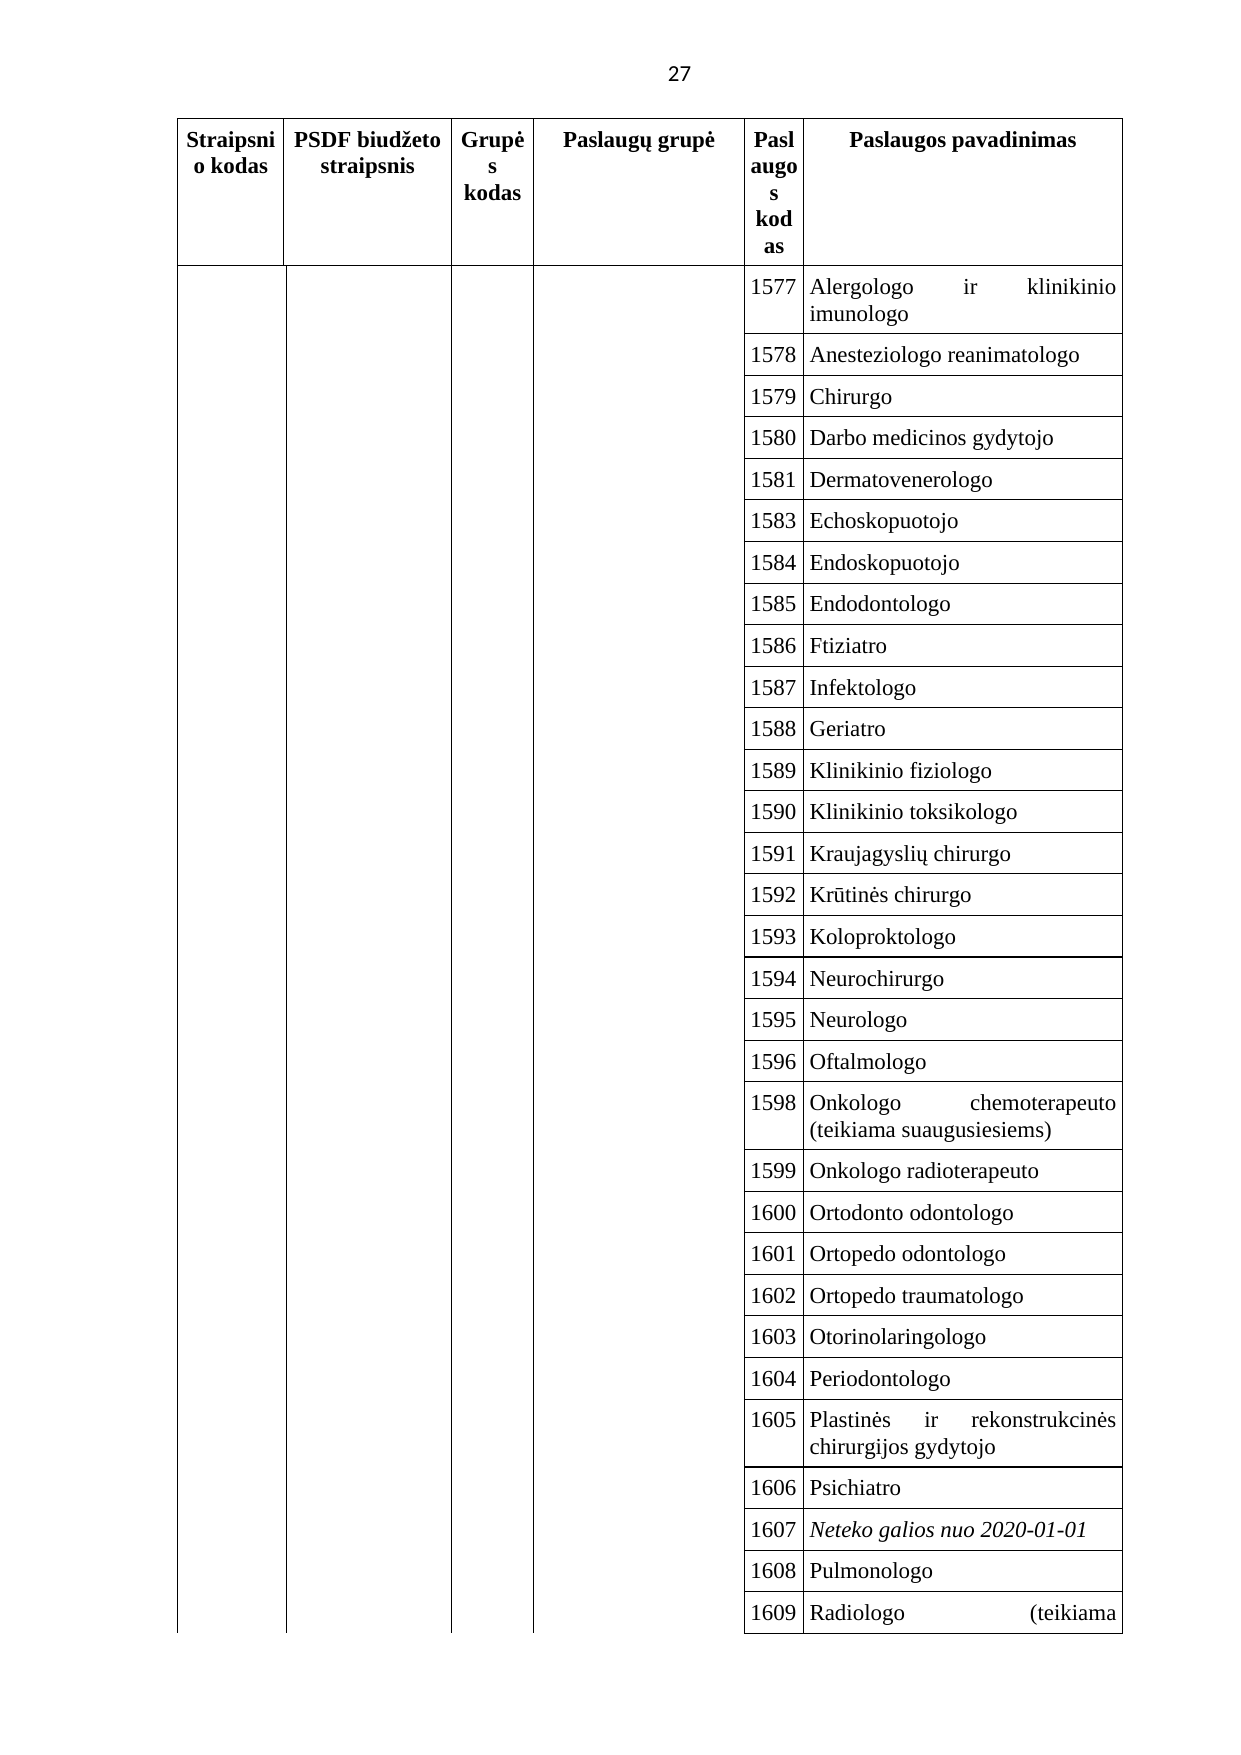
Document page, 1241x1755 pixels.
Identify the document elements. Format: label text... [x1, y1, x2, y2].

table_cell [287, 499, 451, 541]
table_cell [534, 1399, 744, 1466]
table_cell [287, 1274, 451, 1315]
table_cell Chirurgo [804, 376, 1122, 416]
table_cell [287, 416, 451, 458]
table_cell [178, 541, 286, 582]
table_cell [178, 1591, 286, 1633]
table_cell 1577 [745, 266, 803, 333]
table_cell Ortopedo odontologo [804, 1233, 1122, 1274]
table_cell [287, 666, 451, 707]
table_cell [178, 1357, 286, 1398]
table_cell 1592 [745, 874, 803, 915]
table_cell [534, 1357, 744, 1398]
table_cell [287, 583, 451, 624]
table_cell [452, 1191, 533, 1232]
table_cell [452, 1466, 533, 1508]
table_cell [534, 790, 744, 832]
table_cell 1604 [745, 1358, 803, 1398]
table_cell [534, 1466, 744, 1508]
table_cell Plastinės ir rekonstrukcinės chirurgijos gydytojo [804, 1400, 1122, 1466]
table_cell [178, 1466, 286, 1508]
table_cell [452, 499, 533, 541]
table_cell [452, 873, 533, 915]
table_cell [178, 998, 286, 1039]
table_cell [452, 790, 533, 832]
table_cell [287, 1399, 451, 1466]
table_cell 1593 [745, 916, 803, 956]
table_cell [287, 541, 451, 582]
table_cell [452, 266, 533, 333]
table_cell 1588 [745, 708, 803, 749]
table_cell [534, 873, 744, 915]
table_cell 1602 [745, 1275, 803, 1315]
table_cell [178, 1550, 286, 1591]
table_cell [287, 266, 451, 333]
table_cell Dermatovenerologo [804, 459, 1122, 499]
table_cell [534, 624, 744, 666]
table_cell [534, 956, 744, 998]
table_cell [534, 666, 744, 707]
table_header Paslaugos kodas [745, 119, 803, 265]
table_cell [287, 998, 451, 1039]
table_cell 1595 [745, 999, 803, 1039]
table_cell [452, 749, 533, 790]
table_cell [287, 790, 451, 832]
table_cell [534, 1232, 744, 1274]
table_cell [534, 1508, 744, 1549]
table_cell [287, 375, 451, 416]
table_cell 1603 [745, 1316, 803, 1357]
table_cell [452, 375, 533, 416]
table_cell [287, 1149, 451, 1191]
table_cell Neurochirurgo [804, 958, 1122, 998]
table_cell [452, 1399, 533, 1466]
table_cell 1607 [745, 1509, 803, 1549]
table_cell Geriatro [804, 708, 1122, 749]
table_cell Psichiatro [804, 1468, 1122, 1508]
table_cell [287, 458, 451, 499]
table_cell Endodontologo [804, 584, 1122, 624]
table_cell [534, 266, 744, 333]
table_cell [534, 499, 744, 541]
table_cell Alergologo ir klinikinio imunologo [804, 266, 1122, 333]
table_cell [534, 1315, 744, 1357]
table_cell 1587 [745, 667, 803, 707]
table_header Paslaugos pavadinimas [804, 119, 1122, 265]
table_cell 1584 [745, 542, 803, 582]
table_cell [178, 666, 286, 707]
table_cell [452, 624, 533, 666]
table_cell [534, 1274, 744, 1315]
table_cell 1579 [745, 376, 803, 416]
table_cell [287, 1357, 451, 1398]
table_cell Anesteziologo reanimatologo [804, 334, 1122, 374]
table_cell [178, 1081, 286, 1149]
table_cell Endoskopuotojo [804, 542, 1122, 582]
table_cell [534, 749, 744, 790]
table_cell Klinikinio fiziologo [804, 750, 1122, 790]
table_cell [178, 1040, 286, 1081]
table_cell [452, 998, 533, 1039]
table_cell 1609 [745, 1592, 803, 1633]
table_cell [178, 832, 286, 873]
table_cell [287, 915, 451, 956]
table_cell [452, 1357, 533, 1398]
table_cell [287, 333, 451, 374]
table_cell [287, 1508, 451, 1549]
table_cell [452, 1591, 533, 1633]
table_cell 1598 [745, 1082, 803, 1149]
table_cell [452, 1550, 533, 1591]
table_cell [287, 956, 451, 998]
table_cell [452, 333, 533, 374]
table_cell Ftiziatro [804, 625, 1122, 666]
table_cell Krūtinės chirurgo [804, 874, 1122, 915]
table_cell 1583 [745, 500, 803, 541]
table_cell [452, 707, 533, 749]
table_cell [178, 458, 286, 499]
table_cell [287, 1232, 451, 1274]
table_cell [534, 1149, 744, 1191]
table_cell 1580 [745, 417, 803, 458]
table_cell [178, 583, 286, 624]
table_cell [287, 1081, 451, 1149]
table_cell [178, 707, 286, 749]
table_cell 1590 [745, 791, 803, 832]
table_header Grupės kodas [452, 119, 533, 265]
table_cell [287, 832, 451, 873]
table_header PSDF biudžeto straipsnis [284, 119, 451, 265]
table_cell [287, 1315, 451, 1357]
table_cell [178, 1315, 286, 1357]
table_cell [287, 873, 451, 915]
table_header Straipsnio kodas [178, 119, 283, 265]
table_cell 1591 [745, 833, 803, 873]
table_cell [178, 956, 286, 998]
table_cell Pulmonologo [804, 1551, 1122, 1591]
table_cell [287, 707, 451, 749]
table_cell [178, 790, 286, 832]
table_cell Kraujagyslių chirurgo [804, 833, 1122, 873]
table_cell [534, 458, 744, 499]
table_cell [178, 873, 286, 915]
table_cell [452, 541, 533, 582]
table_cell [534, 583, 744, 624]
table_cell [287, 1550, 451, 1591]
table_cell Periodontologo [804, 1358, 1122, 1398]
table_cell [287, 1466, 451, 1508]
table_cell [452, 956, 533, 998]
table_cell [287, 749, 451, 790]
table_cell [178, 1274, 286, 1315]
table_cell 1605 [745, 1400, 803, 1466]
table_cell [178, 1149, 286, 1191]
table_cell 1585 [745, 584, 803, 624]
table_cell 1589 [745, 750, 803, 790]
table_cell [452, 1315, 533, 1357]
table_cell Onkologo chemoterapeuto (teikiama suaugusiesiems) [804, 1082, 1122, 1149]
table_cell 1586 [745, 625, 803, 666]
table_cell [534, 541, 744, 582]
table_cell [534, 416, 744, 458]
table_cell [178, 624, 286, 666]
table_cell [534, 1081, 744, 1149]
table_cell [178, 915, 286, 956]
table_cell Klinikinio toksikologo [804, 791, 1122, 832]
table_cell [287, 1040, 451, 1081]
table_cell [534, 915, 744, 956]
table_cell [178, 1191, 286, 1232]
table_cell 1608 [745, 1551, 803, 1591]
table_cell [452, 1508, 533, 1549]
table_cell [452, 416, 533, 458]
table_cell 1578 [745, 334, 803, 374]
table_cell [534, 707, 744, 749]
table_cell Echoskopuotojo [804, 500, 1122, 541]
table_cell [178, 266, 286, 333]
table_header Paslaugų grupė [534, 119, 744, 265]
table_cell Koloproktologo [804, 916, 1122, 956]
table_cell [178, 416, 286, 458]
table_cell Onkologo radioterapeuto [804, 1150, 1122, 1191]
table_cell [452, 666, 533, 707]
table_cell [534, 832, 744, 873]
table_cell 1601 [745, 1233, 803, 1274]
table_cell [452, 832, 533, 873]
table_cell [178, 1399, 286, 1466]
table_cell [452, 1149, 533, 1191]
table_cell 1596 [745, 1041, 803, 1081]
table_cell [178, 1232, 286, 1274]
table_cell [178, 333, 286, 374]
table_cell [534, 1591, 744, 1633]
table_cell [452, 1081, 533, 1149]
table_cell 1606 [745, 1468, 803, 1508]
table_cell [534, 998, 744, 1039]
table_cell Ortodonto odontologo [804, 1192, 1122, 1232]
table_cell [452, 1040, 533, 1081]
table_cell [452, 915, 533, 956]
table_cell Radiologo (teikiama [804, 1592, 1122, 1633]
table_cell [534, 1040, 744, 1081]
table_cell [178, 1508, 286, 1549]
table_cell [534, 333, 744, 374]
table_cell [452, 583, 533, 624]
table_cell [534, 375, 744, 416]
table_cell 1581 [745, 459, 803, 499]
table_cell [178, 375, 286, 416]
table_cell Ortopedo traumatologo [804, 1275, 1122, 1315]
table_cell [178, 749, 286, 790]
table_cell Oftalmologo [804, 1041, 1122, 1081]
table_cell Otorinolaringologo [804, 1316, 1122, 1357]
table_cell Infektologo [804, 667, 1122, 707]
table_cell [534, 1550, 744, 1591]
table_cell Neurologo [804, 999, 1122, 1039]
table_cell [287, 1191, 451, 1232]
table_cell [452, 1274, 533, 1315]
table_cell 1599 [745, 1150, 803, 1191]
table_cell 1600 [745, 1192, 803, 1232]
table_cell 1594 [745, 958, 803, 998]
table_cell [452, 1232, 533, 1274]
table_cell [178, 499, 286, 541]
table_cell [534, 1191, 744, 1232]
table_cell [287, 1591, 451, 1633]
table_cell [452, 458, 533, 499]
table_cell Darbo medicinos gydytojo [804, 417, 1122, 458]
table_cell Neteko galios nuo 2020-01-01 [804, 1509, 1122, 1549]
table_cell [287, 624, 451, 666]
